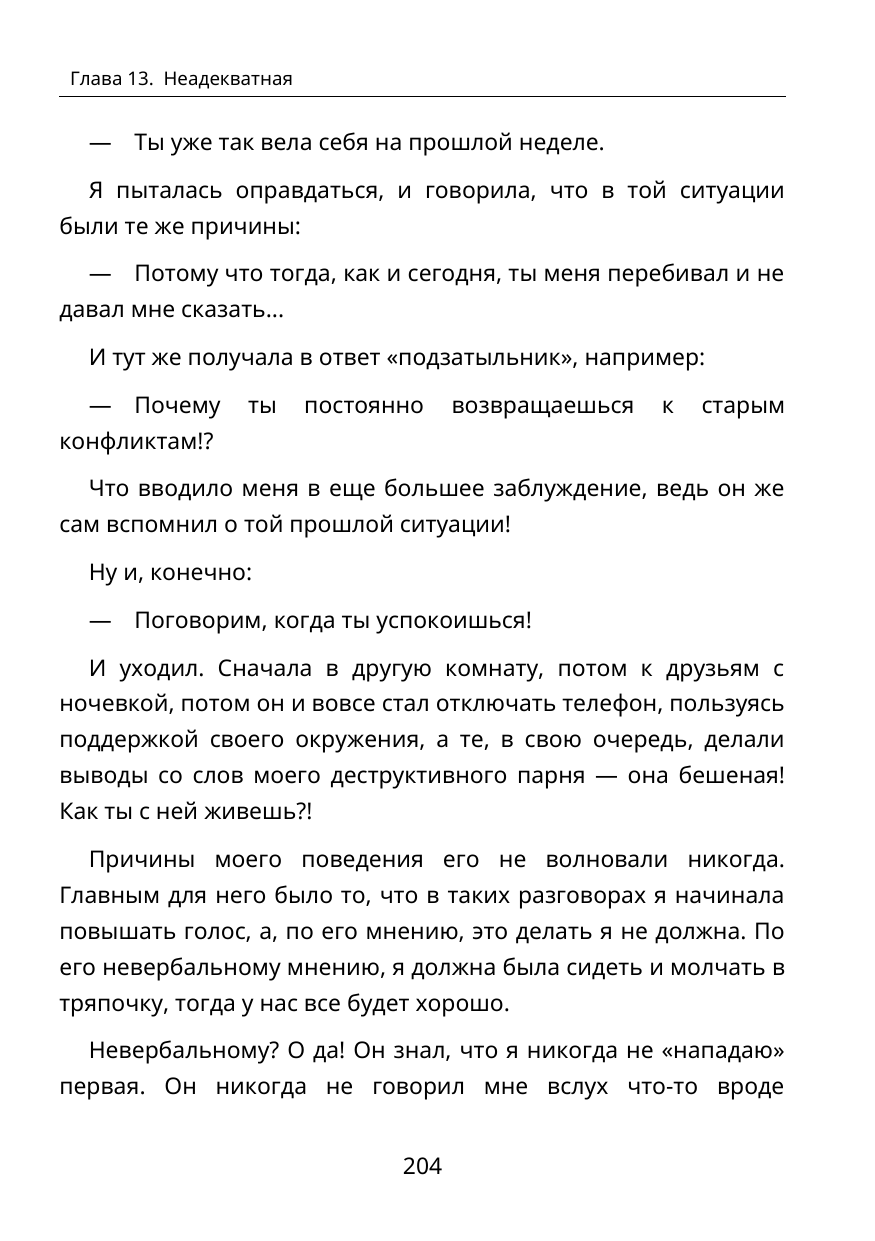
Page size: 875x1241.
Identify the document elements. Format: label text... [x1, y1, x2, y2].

list Потому что тогда, как и сегодня, ты меня перебивал и не давал мне сказать... [59, 257, 786, 324]
list Почему ты постоянно возвращаешься к старым конфликтам!? [59, 389, 786, 456]
text И тут же получала в ответ «подзатыльник», например: [59, 341, 786, 372]
text Причины моего поведения его не волновали никогда. Главным для него было то, что в таких разговорах я начинала повышать голос, а, по его мнению, это делать я не должна. По его невербальному мнению, я должна была сидеть и молчать в тряпочку, тогда у нас все будет хорошо. [59, 843, 786, 1018]
text И уходил. Сначала в другую комнату, потом к друзьям с ночевкой, потом он и вовсе стал отключать телефон, пользуясь поддержкой своего окружения, а те, в свою очередь, делали выводы со слов моего деструктивного парня — она бешеная! Как ты с ней живешь?! [59, 651, 786, 826]
text Что вводило меня в еще большее заблуждение, ведь он же сам вспомнил о той прошлой ситуации! [59, 472, 786, 539]
list Поговорим, когда ты успокоишься! [59, 604, 786, 635]
text Ну и, конечно: [59, 556, 786, 587]
text Невербальному? О да! Он знал, что я никогда не «нападаю» первая. Он никогда не говорил мне вслух что-то вроде [59, 1034, 786, 1102]
text Я пыталась оправдаться, и говорила, что в той ситуации были те же причины: [59, 174, 786, 241]
list Ты уже так вела себя на прошлой неделе. [59, 126, 786, 157]
